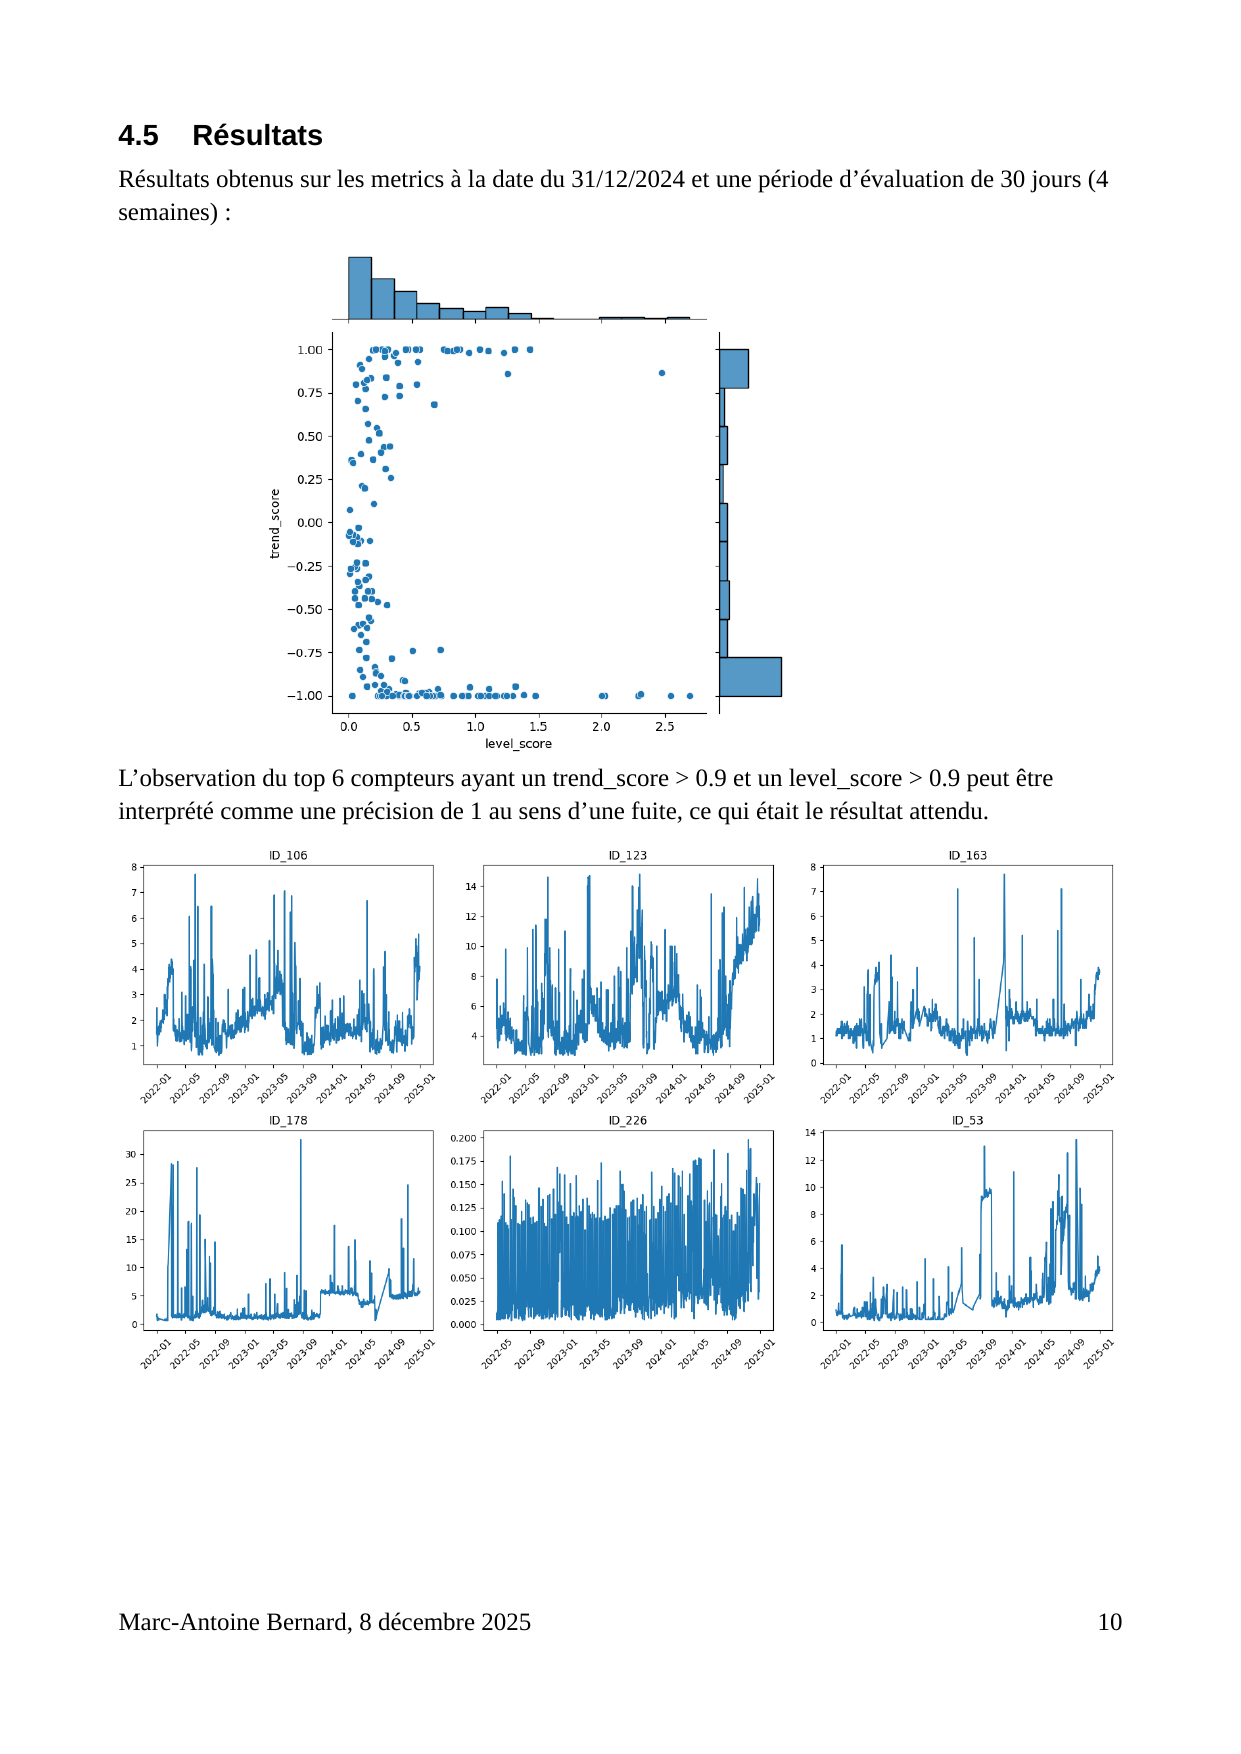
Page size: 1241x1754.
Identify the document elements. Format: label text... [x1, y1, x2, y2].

text Résultats obtenus sur les metrics à la date du 31/12/2024 et une période d’évaluation de 30 jours (4 semaines) : [118, 164, 1122, 226]
picture [118, 843, 1123, 1377]
text L’observation du top 6 compteurs ayant un trend_score > 0.9 et un level_score > 0.9 peut être interprété comme une précision de 1 au sens d’une fuite, ce qui était le résultat attendu. [118, 245, 1122, 824]
subtitle Résultats [118, 118, 1122, 152]
picture [260, 244, 792, 759]
